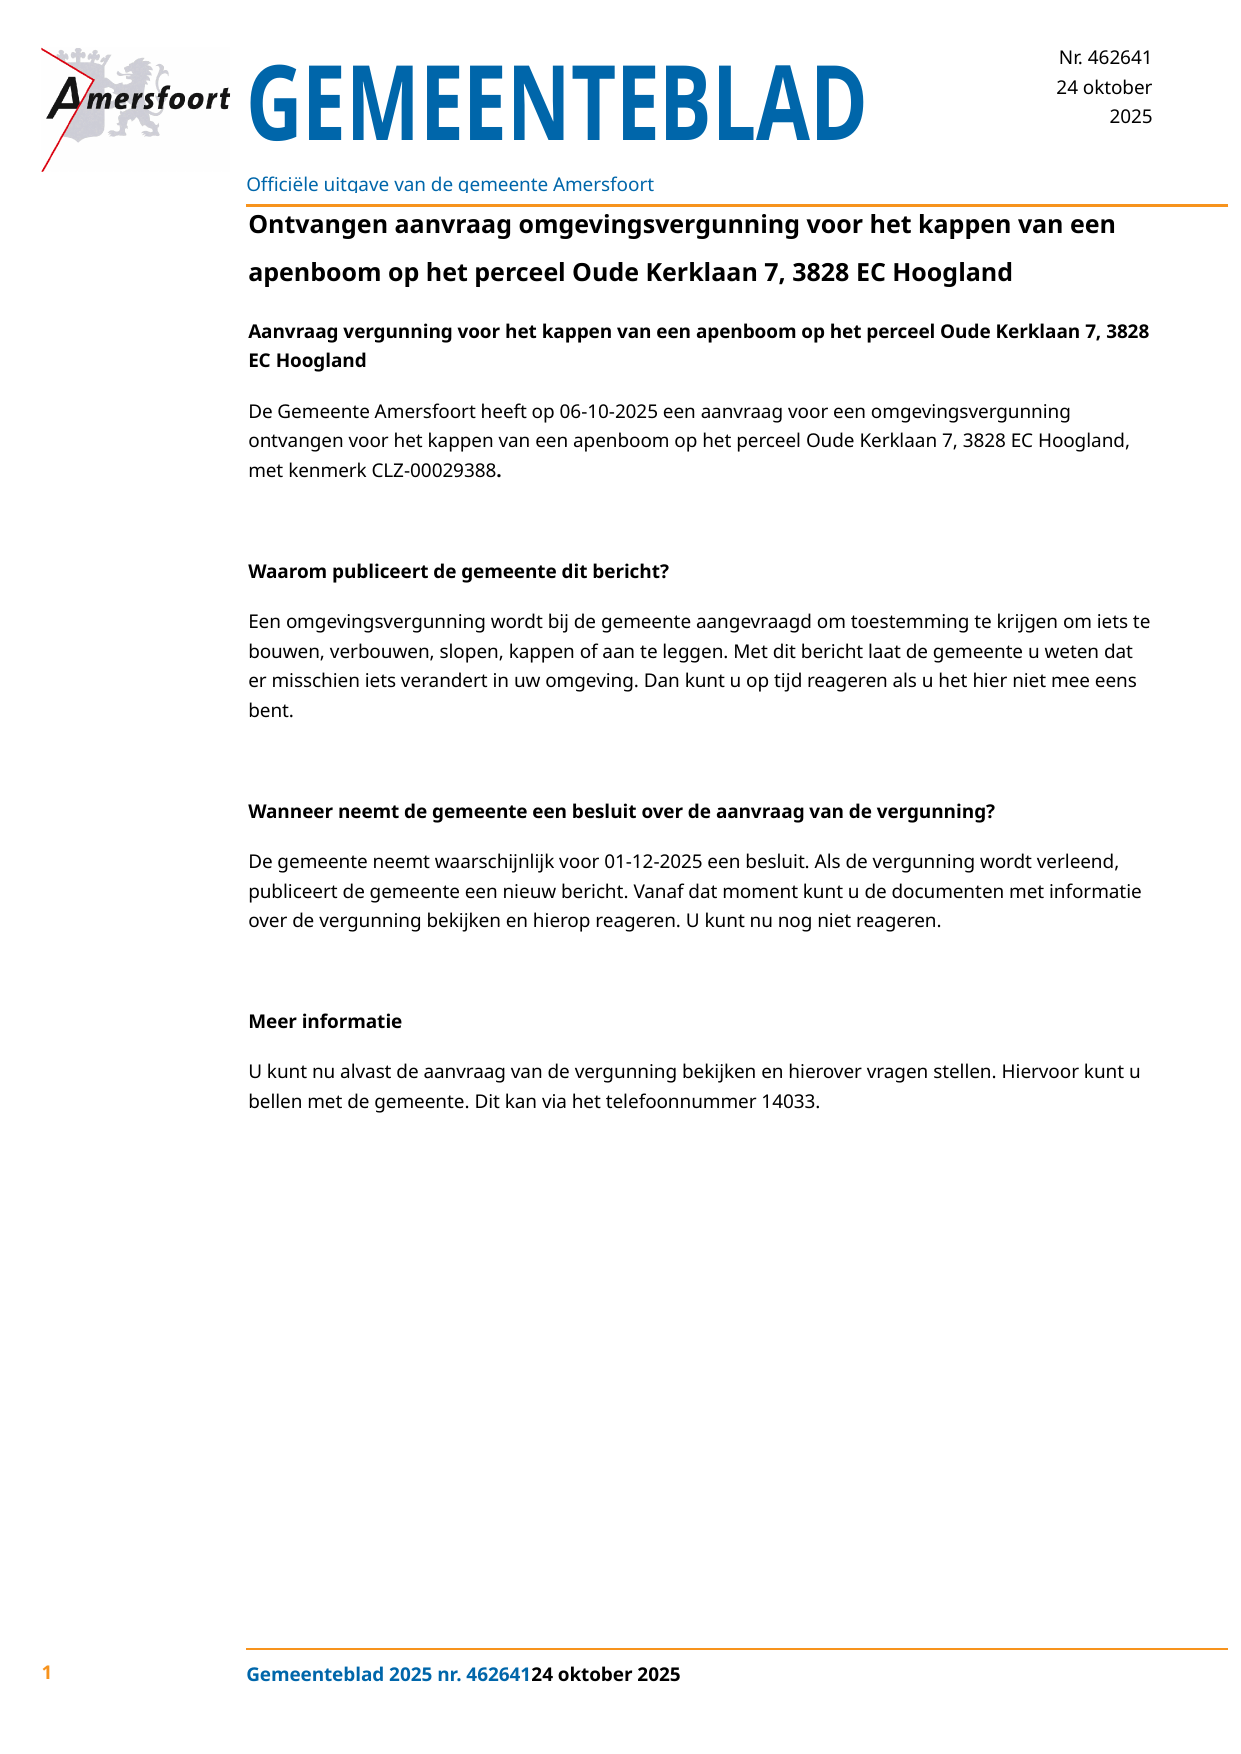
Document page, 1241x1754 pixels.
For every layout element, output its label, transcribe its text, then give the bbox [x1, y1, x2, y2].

text Ontvangen aanvraag omgevingsvergunning voor het kappen van een apenboom op het perceel Oude Kerklaan 7, 3828 EC Hoogland [248, 207, 1152, 288]
picture [41, 47, 231, 172]
text De gemeente neemt waarschijnlijk voor 01-12-2025 een besluit. Als de vergunning wordt verleend, publiceert de gemeente een nieuw bericht. Vanaf dat moment kunt u de documenten met informatie over de vergunning bekijken en hierop reageren. U kunt nu nog niet reageren. [248, 848, 1152, 933]
text Waarom publiceert de gemeente dit bericht? [248, 558, 1152, 584]
text U kunt nu alvast de aanvraag van de vergunning bekijken en hierover vragen stellen. Hiervoor kunt u bellen met de gemeente. Dit kan via het telefoonnummer 14033. [248, 1059, 1152, 1114]
text Meer informatie [248, 1008, 1152, 1034]
text De Gemeente Amersfoort heeft op 06-10-2025 een aanvraag voor een omgevingsvergunning ontvangen voor het kappen van een apenboom op het perceel Oude Kerklaan 7, 3828 EC Hoogland, met kenmerk CLZ-00029388. [248, 398, 1152, 483]
text Wanneer neemt de gemeente een besluit over de aanvraag van de vergunning? [248, 798, 1152, 824]
text Aanvraag vergunning voor het kappen van een apenboom op het perceel Oude Kerklaan 7, 3828 EC Hoogland [248, 318, 1152, 373]
text Een omgevingsvergunning wordt bij de gemeente aangevraagd om toestemming te krijgen om iets te bouwen, verbouwen, slopen, kappen of aan te leggen. Met dit bericht laat de gemeente u weten dat er misschien iets verandert in uw omgeving. Dan kunt u op tijd reageren als u het hier niet mee eens bent. [248, 608, 1152, 723]
